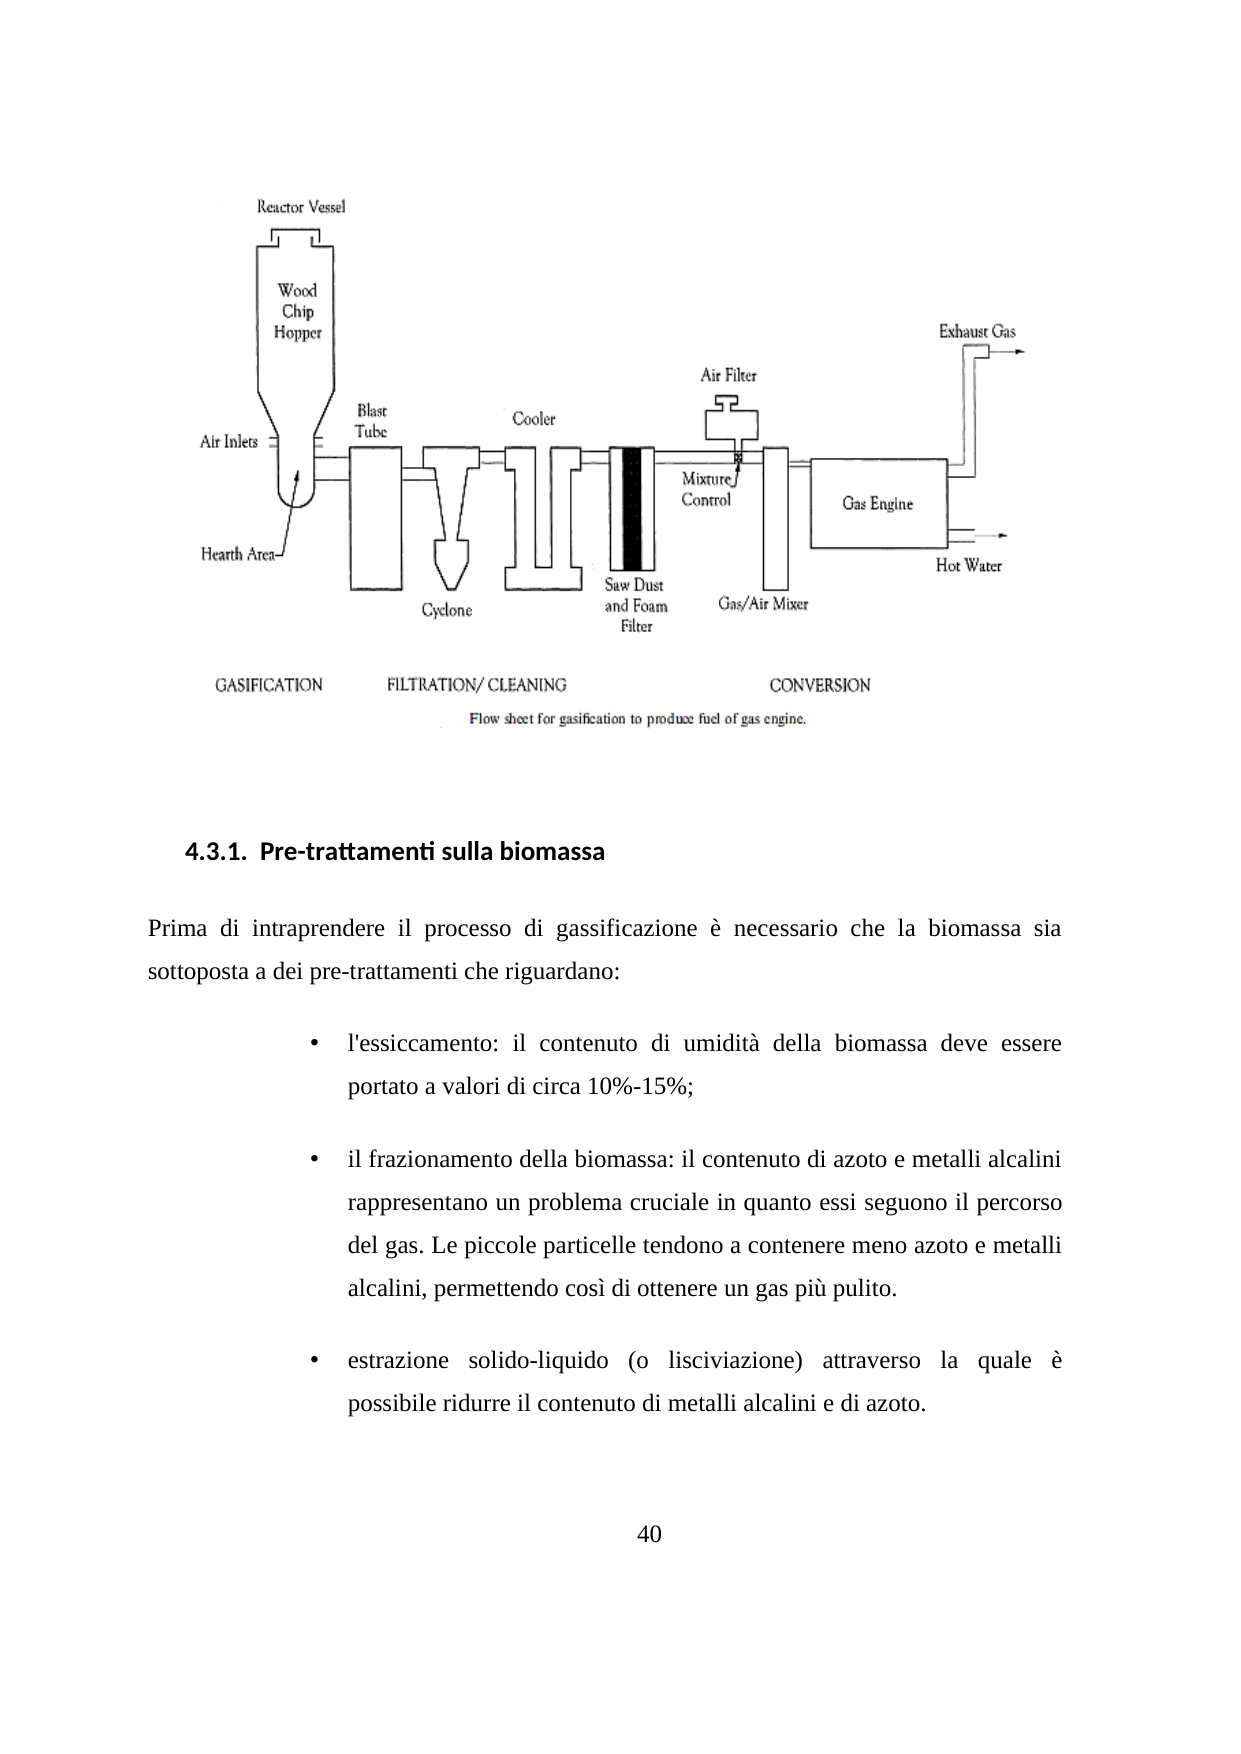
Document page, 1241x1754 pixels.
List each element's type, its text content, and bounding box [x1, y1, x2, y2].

list estrazione solido-liquido (o lisciviazione) attraverso la quale è possibile ridurre il contenuto di metalli alcalini e di azoto. [310, 1345, 1063, 1417]
picture [155, 185, 1054, 748]
list il frazionamento della biomassa: il contenuto di azoto e metalli alcalini rappresentano un problema cruciale in quanto essi seguono il percorso del gas. Le piccole particelle tendono a contenere meno azoto e metalli alcalini, permettendo così di ottenere un gas più pulito. [310, 1144, 1063, 1302]
text Prima di intraprendere il processo di gassificazione è necessario che la biomassa sia sottoposta a dei pre-trattamenti che riguardano: [148, 913, 1063, 985]
subtitle Pre-trattamenti sulla biomassa [185, 834, 1063, 867]
list l'essiccamento: il contenuto di umidità della biomassa deve essere portato a valori di circa 10%-15%; [310, 1028, 1063, 1100]
